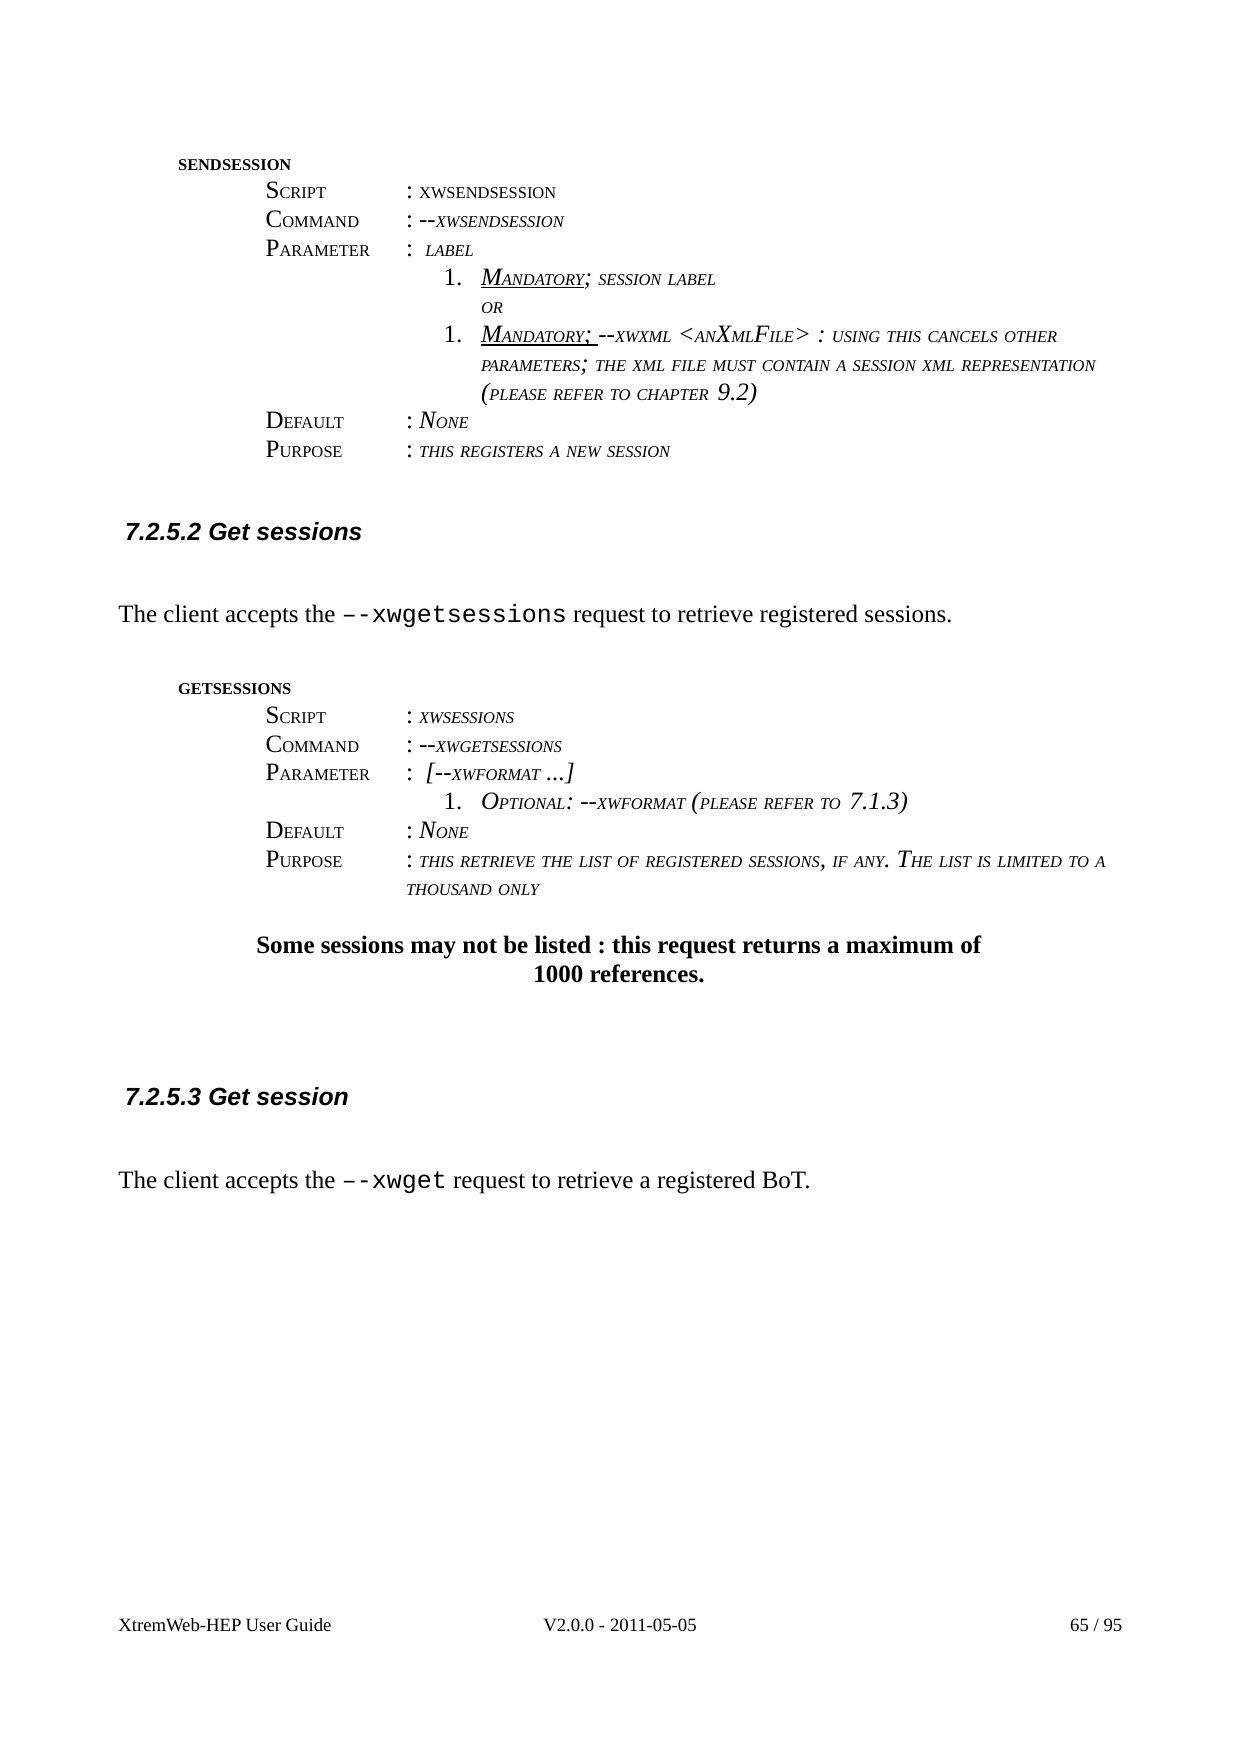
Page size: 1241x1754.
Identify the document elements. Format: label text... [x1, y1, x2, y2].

text The client accepts the –-xwgetsessions request to retrieve registered sessions. [118, 599, 1122, 630]
subtitle Get session [118, 1082, 1122, 1111]
list or [443, 291, 1122, 319]
text Command : --xwgetsessions [265, 729, 1122, 757]
subtitle Get sessions [118, 517, 1122, 545]
text Default : None [265, 815, 1122, 844]
text sendsession [178, 147, 1122, 176]
text Some sessions may not be listed : this request returns a maximum of 1000 references. [233, 930, 1004, 987]
list Mandatory; session label [443, 262, 1122, 291]
text Default : None [265, 406, 1122, 434]
list Mandatory; --xwxml <anXmlFile> : using this cancels other parameters; the xml file must contain a session xml representation (please refer to chapter 9.2) [443, 319, 1122, 406]
text Parameter : [--xwformat ...] [265, 757, 1122, 786]
text Script : xwsessions [265, 700, 1122, 729]
text Script : xwsendsession [265, 176, 1122, 204]
text The client accepts the –-xwget request to retrieve a registered BoT. [118, 1165, 1122, 1196]
text Purpose : this registers a new session [265, 434, 1122, 463]
text Parameter : label [265, 233, 1122, 262]
list Optional: --xwformat (please refer to 7.1.3) [443, 786, 1122, 815]
text Command : --xwsendsession [265, 204, 1122, 233]
text Purpose : this retrieve the list of registered sessions, if any. The list is limited to a thousand only [265, 844, 1122, 901]
text getsessions [178, 671, 1122, 700]
